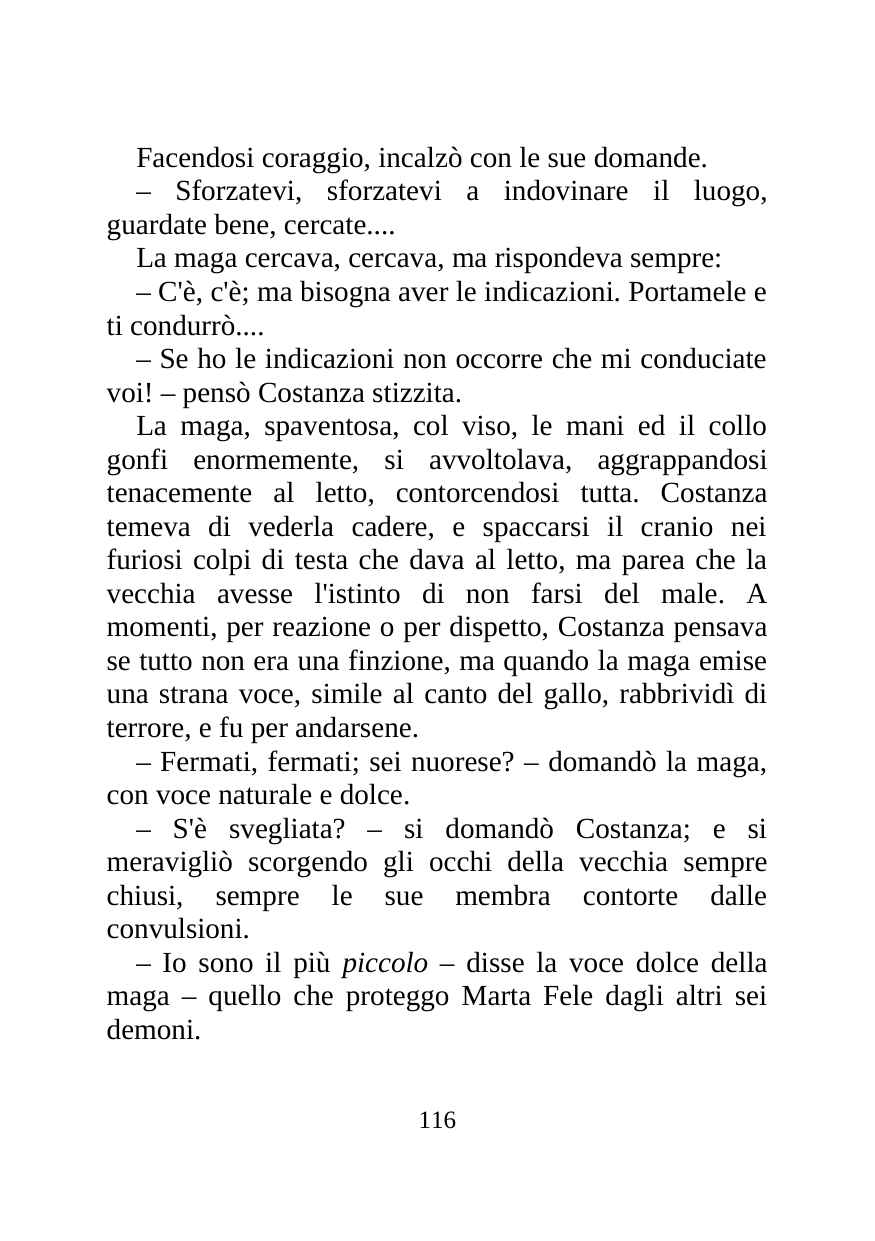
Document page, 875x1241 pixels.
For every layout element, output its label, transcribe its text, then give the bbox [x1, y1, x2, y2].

text – S'è svegliata? – si domandò Costanza; e si meravigliò scorgendo gli occhi della vecchia sempre chiusi, sempre le sue membra contorte dalle convulsioni. [106, 811, 768, 945]
text – Io sono il più piccolo – disse la voce dolce della maga – quello che proteggo Marta Fele dagli altri sei demoni. [106, 945, 768, 1046]
text – Sforzatevi, sforzatevi a indovinare il luogo, guardate bene, cercate.... [106, 173, 768, 241]
text La maga cercava, cercava, ma rispondeva sempre: [106, 241, 768, 274]
text La maga, spaventosa, col viso, le mani ed il collo gonfi enormemente, si avvoltolava, aggrappandosi tenacemente al letto, contorcendosi tutta. Costanza temeva di vederla cadere, e spaccarsi il cranio nei furiosi colpi di testa che dava al letto, ma parea che la vecchia avesse l'istinto di non farsi del male. A momenti, per reazione o per dispetto, Costanza pensava se tutto non era una finzione, ma quando la maga emise una strana voce, simile al canto del gallo, rabbrividì di terrore, e fu per andarsene. [106, 408, 768, 744]
text – Fermati, fermati; sei nuorese? – domandò la maga, con voce naturale e dolce. [106, 744, 768, 811]
text Facendosi coraggio, incalzò con le sue domande. [106, 140, 768, 173]
text – Se ho le indicazioni non occorre che mi conduciate voi! – pensò Costanza stizzita. [106, 341, 768, 408]
text – C'è, c'è; ma bisogna aver le indicazioni. Portamele e ti condurrò.... [106, 274, 768, 341]
